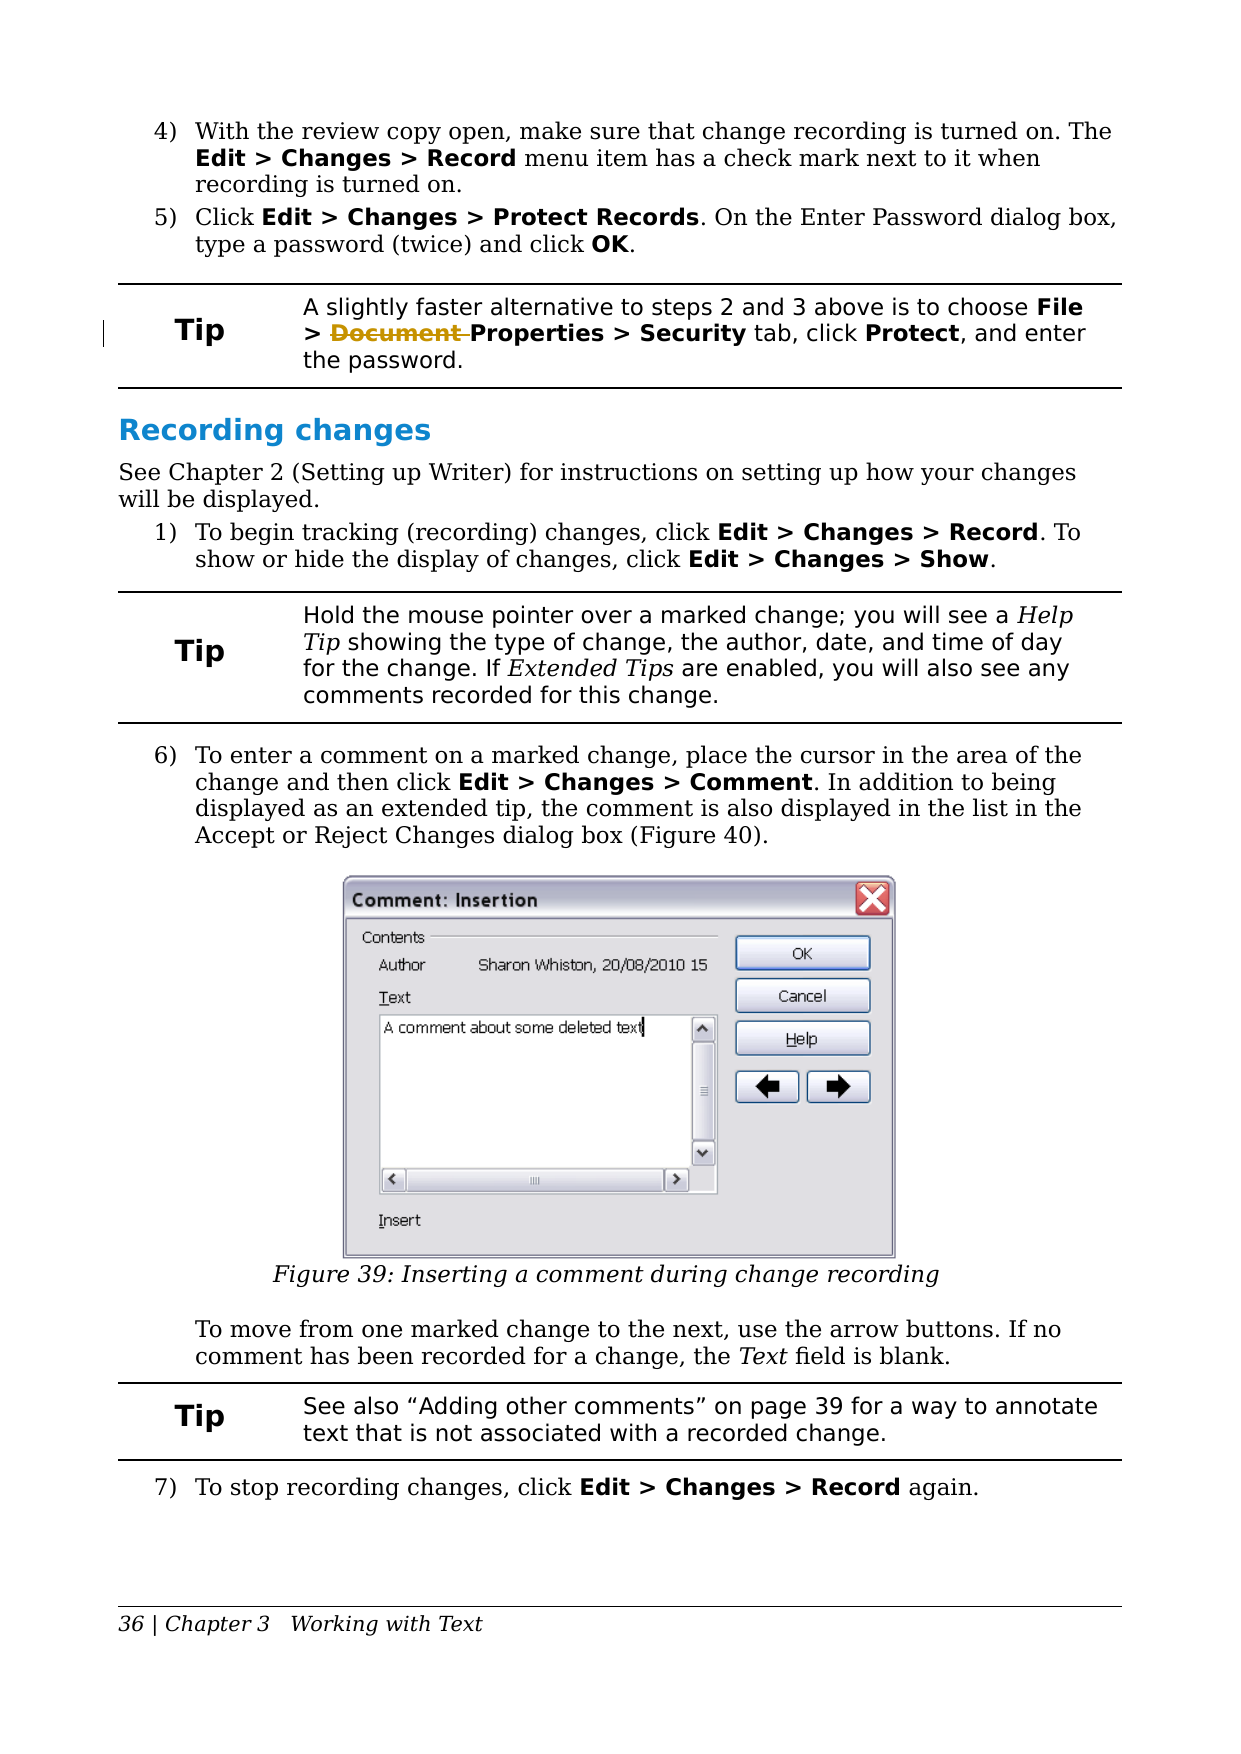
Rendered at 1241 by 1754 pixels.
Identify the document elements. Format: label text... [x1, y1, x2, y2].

table_header See also “Adding other comments” on page 39 for a way to annotate text that is not associated with a recorded change. [281, 1384, 1122, 1459]
picture [338, 873, 902, 1261]
table_header A slightly faster alternative to steps 2 and 3 above is to choose File > Properties > Security tab, click Protect, and enter the password. [281, 285, 1122, 387]
list To enter a comment on a marked change, place the cursor in the area of the change and then click Edit > Changes > Comment. In addition to being displayed as an extended tip, the comment is also displayed in the list in the Accept or Reject Changes dialog box (Figure 40). [177, 742, 1122, 849]
list See Chapter 2 (Setting up Writer) for instructions on setting up how your changes will be displayed. [118, 459, 1122, 513]
subtitle Recording changes [118, 413, 1122, 447]
table_header Tip [118, 285, 281, 387]
text Figure : Inserting a comment during change recording [273, 1261, 967, 1288]
list To stop recording changes, click Edit > Changes > Record again. [177, 1474, 1122, 1501]
list With the review copy open, make sure that change recording is turned on. The Edit > Changes > Record menu item has a check mark next to it when recording is turned on. [177, 118, 1122, 198]
list To begin tracking (recording) changes, click Edit > Changes > Record. To show or hide the display of changes, click Edit > Changes > Show. [177, 519, 1122, 572]
list To move from one marked change to the next, use the arrow buttons. If no comment has been recorded for a change, the Text field is blank. [195, 1316, 1122, 1369]
list Click Edit > Changes > Protect Records. On the Enter Password dialog box, type a password (twice) and click OK. [177, 204, 1122, 258]
table_header Tip [118, 1384, 281, 1459]
table_header Hold the mouse pointer over a marked change; you will see a Help Tip showing the type of change, the author, date, and time of day for the change. If Extended Tips are enabled, you will also see any comments recorded for this change. [281, 593, 1122, 722]
table_header Tip [118, 593, 281, 722]
